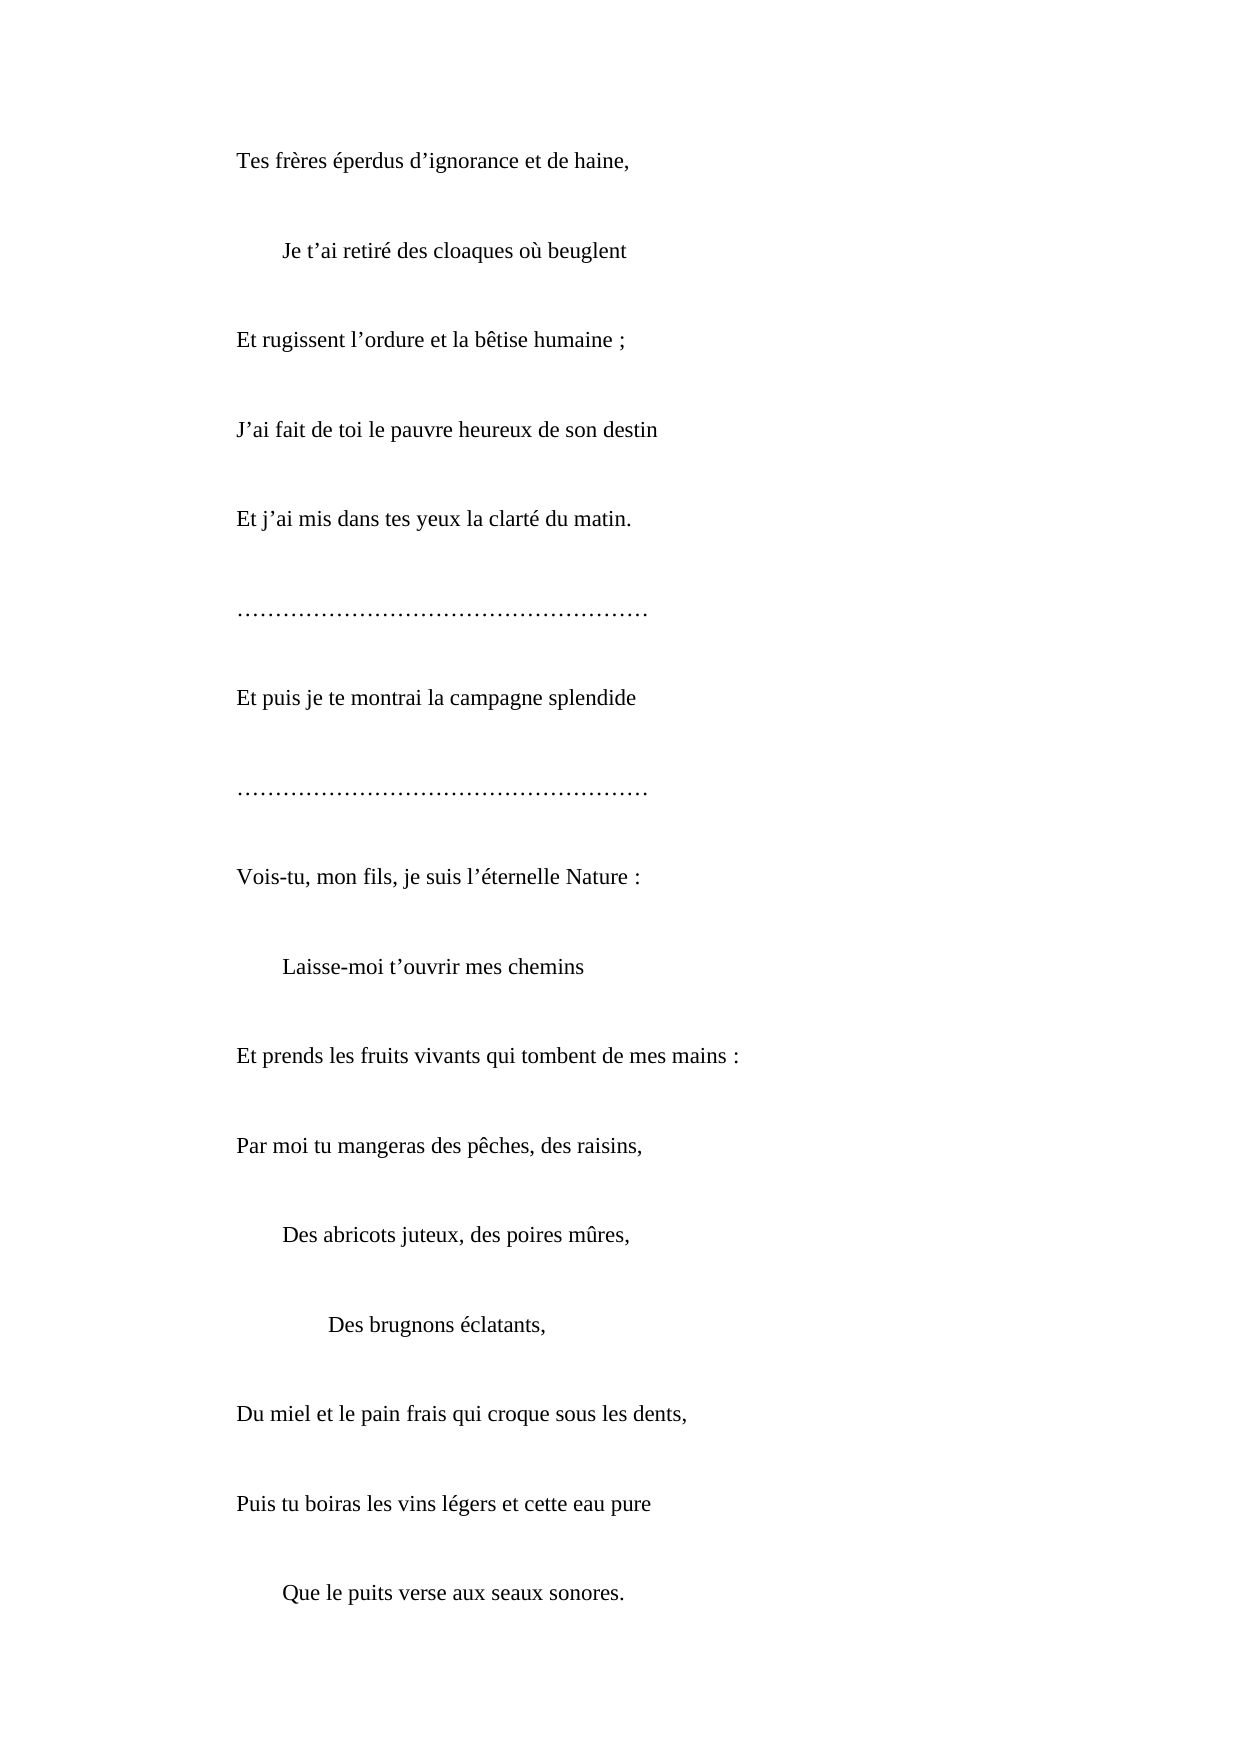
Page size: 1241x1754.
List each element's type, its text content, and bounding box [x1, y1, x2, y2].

text Que le puits verse aux seaux sonores. [236, 1579, 1093, 1606]
text Je t’ai retiré des cloaques où beuglent [236, 237, 1093, 263]
text Et puis je te montrai la campagne splendide [236, 684, 1093, 711]
text Et prends les fruits vivants qui tombent de mes mains : [236, 1042, 1093, 1069]
text Vois-tu, mon fils, je suis l’éternelle Nature : [236, 863, 1093, 890]
text Et j’ai mis dans tes yeux la clarté du matin. [236, 506, 1093, 532]
text ……………………………………………… [236, 774, 1093, 800]
text Laisse-moi t’ouvrir mes chemins [236, 953, 1093, 979]
text J’ai fait de toi le pauvre heureux de son destin [236, 416, 1093, 442]
text Tes frères éperdus d’ignorance et de haine, [236, 148, 1093, 174]
text Puis tu boiras les vins légers et cette eau pure [236, 1490, 1093, 1516]
text Par moi tu mangeras des pêches, des raisins, [236, 1132, 1093, 1158]
text Des brugnons éclatants, [236, 1311, 1093, 1337]
text ……………………………………………… [236, 595, 1093, 621]
text Du miel et le pain frais qui croque sous les dents, [236, 1400, 1093, 1427]
text Et rugissent l’ordure et la bêtise humaine ; [236, 327, 1093, 353]
text Des abricots juteux, des poires mûres, [236, 1221, 1093, 1248]
